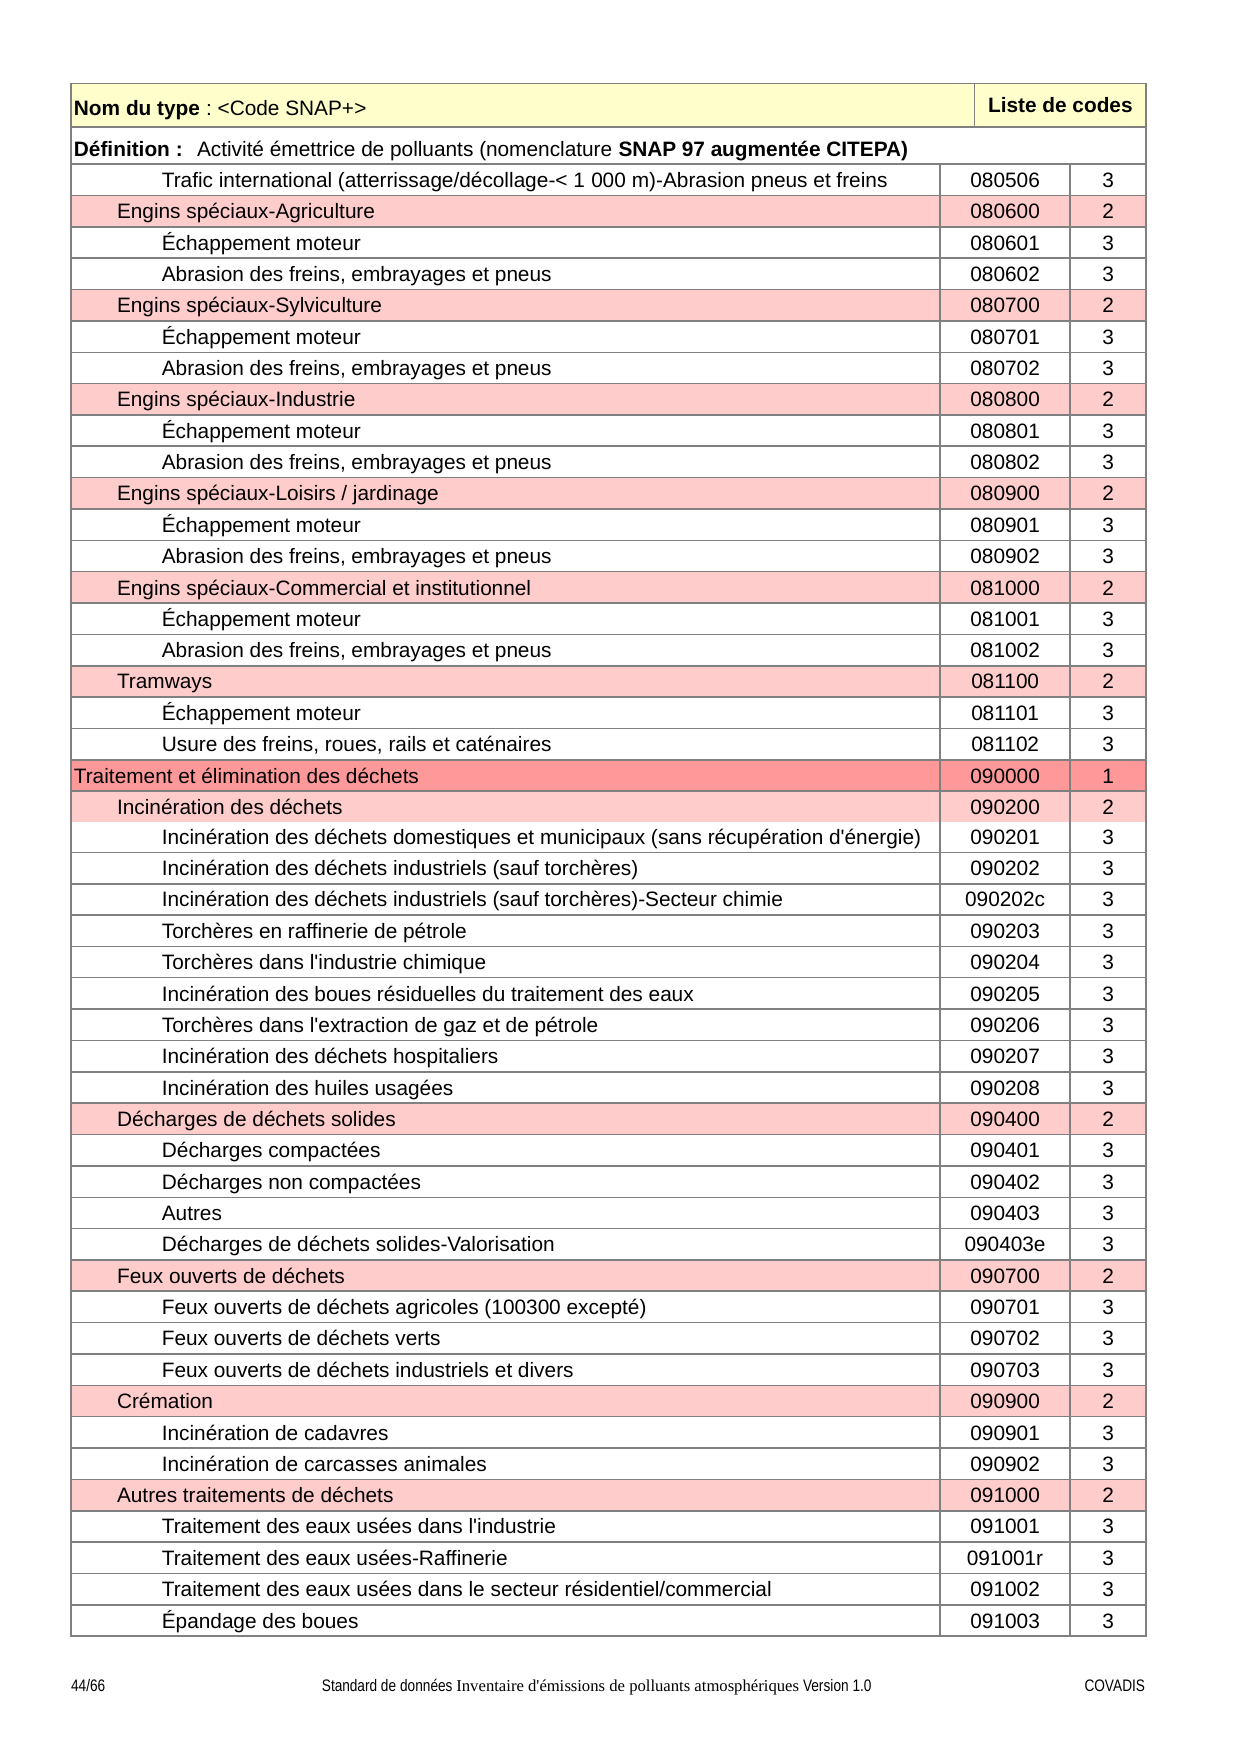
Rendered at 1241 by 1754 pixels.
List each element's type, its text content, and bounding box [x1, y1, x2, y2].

table_cell 3 [1071, 1135, 1145, 1165]
table_cell Traitement des eaux usées-Raffinerie [72, 1543, 939, 1573]
table_cell Activité émettrice de polluants (nomenclature SNAP 97 augmentée CITEPA) [194, 128, 1145, 163]
table_cell Autres [72, 1198, 939, 1228]
table_cell 3 [1071, 1010, 1145, 1039]
table_cell 091000 [941, 1480, 1069, 1510]
table_cell Échappement moteur [72, 698, 939, 728]
table_cell 090902 [941, 1449, 1069, 1478]
table_cell 080701 [941, 322, 1069, 351]
table_cell 080601 [941, 228, 1069, 257]
table_cell 090403 [941, 1198, 1069, 1228]
table_cell 090701 [941, 1292, 1069, 1322]
table_cell 090208 [941, 1073, 1069, 1102]
table_cell Torchères dans l'industrie chimique [72, 947, 939, 977]
table_cell 080900 [941, 478, 1069, 508]
table_cell 2 [1071, 1386, 1145, 1416]
table_cell 091002 [941, 1574, 1069, 1604]
table_cell Trafic international (atterrissage/décollage-< 1 000 m)-Abrasion pneus et freins [72, 165, 939, 194]
table_cell 090205 [941, 978, 1069, 1008]
table_cell 2 [1071, 572, 1145, 602]
table_cell Traitement des eaux usées dans le secteur résidentiel/commercial [72, 1574, 939, 1604]
table_cell Crémation [72, 1386, 939, 1416]
table_cell 081101 [941, 698, 1069, 728]
table_cell Engins spéciaux-Sylviculture [72, 290, 939, 320]
table_cell Épandage des boues [72, 1606, 939, 1635]
table_cell Feux ouverts de déchets verts [72, 1323, 939, 1353]
table_cell 090403e [941, 1229, 1069, 1259]
table_cell 3 [1071, 698, 1145, 728]
table_cell Autres traitements de déchets [72, 1480, 939, 1510]
table_cell Incinération des boues résiduelles du traitement des eaux [72, 978, 939, 1008]
table_cell 2 [1071, 384, 1145, 414]
table_cell 090203 [941, 916, 1069, 946]
table_cell 1 [1071, 761, 1145, 790]
table_cell 091001r [941, 1543, 1069, 1573]
table_cell 080506 [941, 165, 1069, 194]
table_cell 090206 [941, 1010, 1069, 1039]
table_cell 3 [1071, 1512, 1145, 1541]
table_cell Abrasion des freins, embrayages et pneus [72, 353, 939, 383]
table_cell Torchères en raffinerie de pétrole [72, 916, 939, 946]
table_cell 081100 [941, 667, 1069, 696]
table_cell Usure des freins, roues, rails et caténaires [72, 729, 939, 759]
table_cell 3 [1071, 353, 1145, 383]
table_cell 3 [1071, 822, 1145, 851]
table_cell Torchères dans l'extraction de gaz et de pétrole [72, 1010, 939, 1039]
table_cell Traitement et élimination des déchets [72, 761, 939, 790]
table_cell Incinération des déchets [72, 792, 939, 822]
table_cell 3 [1071, 947, 1145, 977]
table_cell 3 [1071, 635, 1145, 665]
table_cell Décharges compactées [72, 1135, 939, 1165]
table_cell 3 [1071, 604, 1145, 633]
table_cell 080702 [941, 353, 1069, 383]
table_cell 090000 [941, 761, 1069, 790]
table_cell 3 [1071, 1229, 1145, 1259]
table_cell 3 [1071, 1198, 1145, 1228]
table_cell Incinération de carcasses animales [72, 1449, 939, 1478]
table_cell Abrasion des freins, embrayages et pneus [72, 259, 939, 289]
table_cell Feux ouverts de déchets [72, 1261, 939, 1290]
table_cell 090202 [941, 853, 1069, 883]
table_cell 3 [1071, 510, 1145, 539]
table_cell 081000 [941, 572, 1069, 602]
table_cell Définition : [72, 128, 194, 163]
table_cell 2 [1071, 792, 1145, 822]
table_cell 3 [1071, 259, 1145, 289]
table_cell 090900 [941, 1386, 1069, 1416]
table_cell 081002 [941, 635, 1069, 665]
table_cell 3 [1071, 1292, 1145, 1322]
table_cell 3 [1071, 1355, 1145, 1384]
table_cell Abrasion des freins, embrayages et pneus [72, 447, 939, 477]
table_cell 090402 [941, 1167, 1069, 1196]
table_cell 3 [1071, 885, 1145, 914]
table_cell Incinération des déchets industriels (sauf torchères) [72, 853, 939, 883]
table_cell Abrasion des freins, embrayages et pneus [72, 541, 939, 571]
table_cell 091001 [941, 1512, 1069, 1541]
table_cell 3 [1071, 1606, 1145, 1635]
table_cell 2 [1071, 1261, 1145, 1290]
table_cell 3 [1071, 228, 1145, 257]
table_cell Traitement des eaux usées dans l'industrie [72, 1512, 939, 1541]
table_cell 3 [1071, 447, 1145, 477]
table_cell 2 [1071, 478, 1145, 508]
table_cell 3 [1071, 1167, 1145, 1196]
table_cell 3 [1071, 729, 1145, 759]
table_cell 080800 [941, 384, 1069, 414]
table_cell Décharges de déchets solides-Valorisation [72, 1229, 939, 1259]
table_cell Engins spéciaux-Agriculture [72, 196, 939, 226]
table_cell Feux ouverts de déchets agricoles (100300 excepté) [72, 1292, 939, 1322]
table_header Liste de codes [975, 84, 1145, 126]
table_cell 090204 [941, 947, 1069, 977]
table_cell 2 [1071, 196, 1145, 226]
table_cell 081001 [941, 604, 1069, 633]
table_cell 3 [1071, 1323, 1145, 1353]
table_cell 2 [1071, 290, 1145, 320]
table_cell 3 [1071, 1543, 1145, 1573]
table_cell Échappement moteur [72, 228, 939, 257]
table_cell Engins spéciaux-Loisirs / jardinage [72, 478, 939, 508]
table_cell Échappement moteur [72, 416, 939, 445]
table_cell 080700 [941, 290, 1069, 320]
table_cell 080901 [941, 510, 1069, 539]
table_cell 081102 [941, 729, 1069, 759]
table_cell 3 [1071, 978, 1145, 1008]
table_cell Incinération des déchets hospitaliers [72, 1041, 939, 1071]
table_cell Décharges non compactées [72, 1167, 939, 1196]
table_cell 090702 [941, 1323, 1069, 1353]
table_cell 090202c [941, 885, 1069, 914]
table_cell 2 [1071, 1104, 1145, 1134]
table_cell 090703 [941, 1355, 1069, 1384]
table_cell Tramways [72, 667, 939, 696]
table_cell 3 [1071, 416, 1145, 445]
table_cell 3 [1071, 165, 1145, 194]
table_header Nom du type : <Code SNAP+> [72, 84, 974, 126]
table_cell 091003 [941, 1606, 1069, 1635]
table_cell 2 [1071, 1480, 1145, 1510]
table_cell 080801 [941, 416, 1069, 445]
table_cell 080600 [941, 196, 1069, 226]
table_cell Incinération de cadavres [72, 1417, 939, 1447]
table_cell 3 [1071, 322, 1145, 351]
table_cell 080802 [941, 447, 1069, 477]
table_cell 3 [1071, 541, 1145, 571]
table_cell 3 [1071, 1574, 1145, 1604]
table_cell 090200 [941, 792, 1069, 822]
table_cell Feux ouverts de déchets industriels et divers [72, 1355, 939, 1384]
table_cell 090700 [941, 1261, 1069, 1290]
table_cell Engins spéciaux-Commercial et institutionnel [72, 572, 939, 602]
table_cell Incinération des déchets domestiques et municipaux (sans récupération d'énergie) [72, 822, 939, 851]
table_cell 3 [1071, 1417, 1145, 1447]
table_cell Échappement moteur [72, 604, 939, 633]
table_cell 3 [1071, 1449, 1145, 1478]
table_cell Échappement moteur [72, 510, 939, 539]
table_cell Décharges de déchets solides [72, 1104, 939, 1134]
table_cell Engins spéciaux-Industrie [72, 384, 939, 414]
table_cell 090207 [941, 1041, 1069, 1071]
table_cell Abrasion des freins, embrayages et pneus [72, 635, 939, 665]
table_cell Échappement moteur [72, 322, 939, 351]
table_cell 090201 [941, 822, 1069, 851]
table_cell 3 [1071, 916, 1145, 946]
table_cell 3 [1071, 1073, 1145, 1102]
table_cell Incinération des huiles usagées [72, 1073, 939, 1102]
table_cell 3 [1071, 853, 1145, 883]
table_cell 090401 [941, 1135, 1069, 1165]
table_cell 3 [1071, 1041, 1145, 1071]
table_cell 080602 [941, 259, 1069, 289]
table_cell 090901 [941, 1417, 1069, 1447]
table_cell Incinération des déchets industriels (sauf torchères)-Secteur chimie [72, 885, 939, 914]
table_cell 2 [1071, 667, 1145, 696]
table_cell 080902 [941, 541, 1069, 571]
table_cell 090400 [941, 1104, 1069, 1134]
